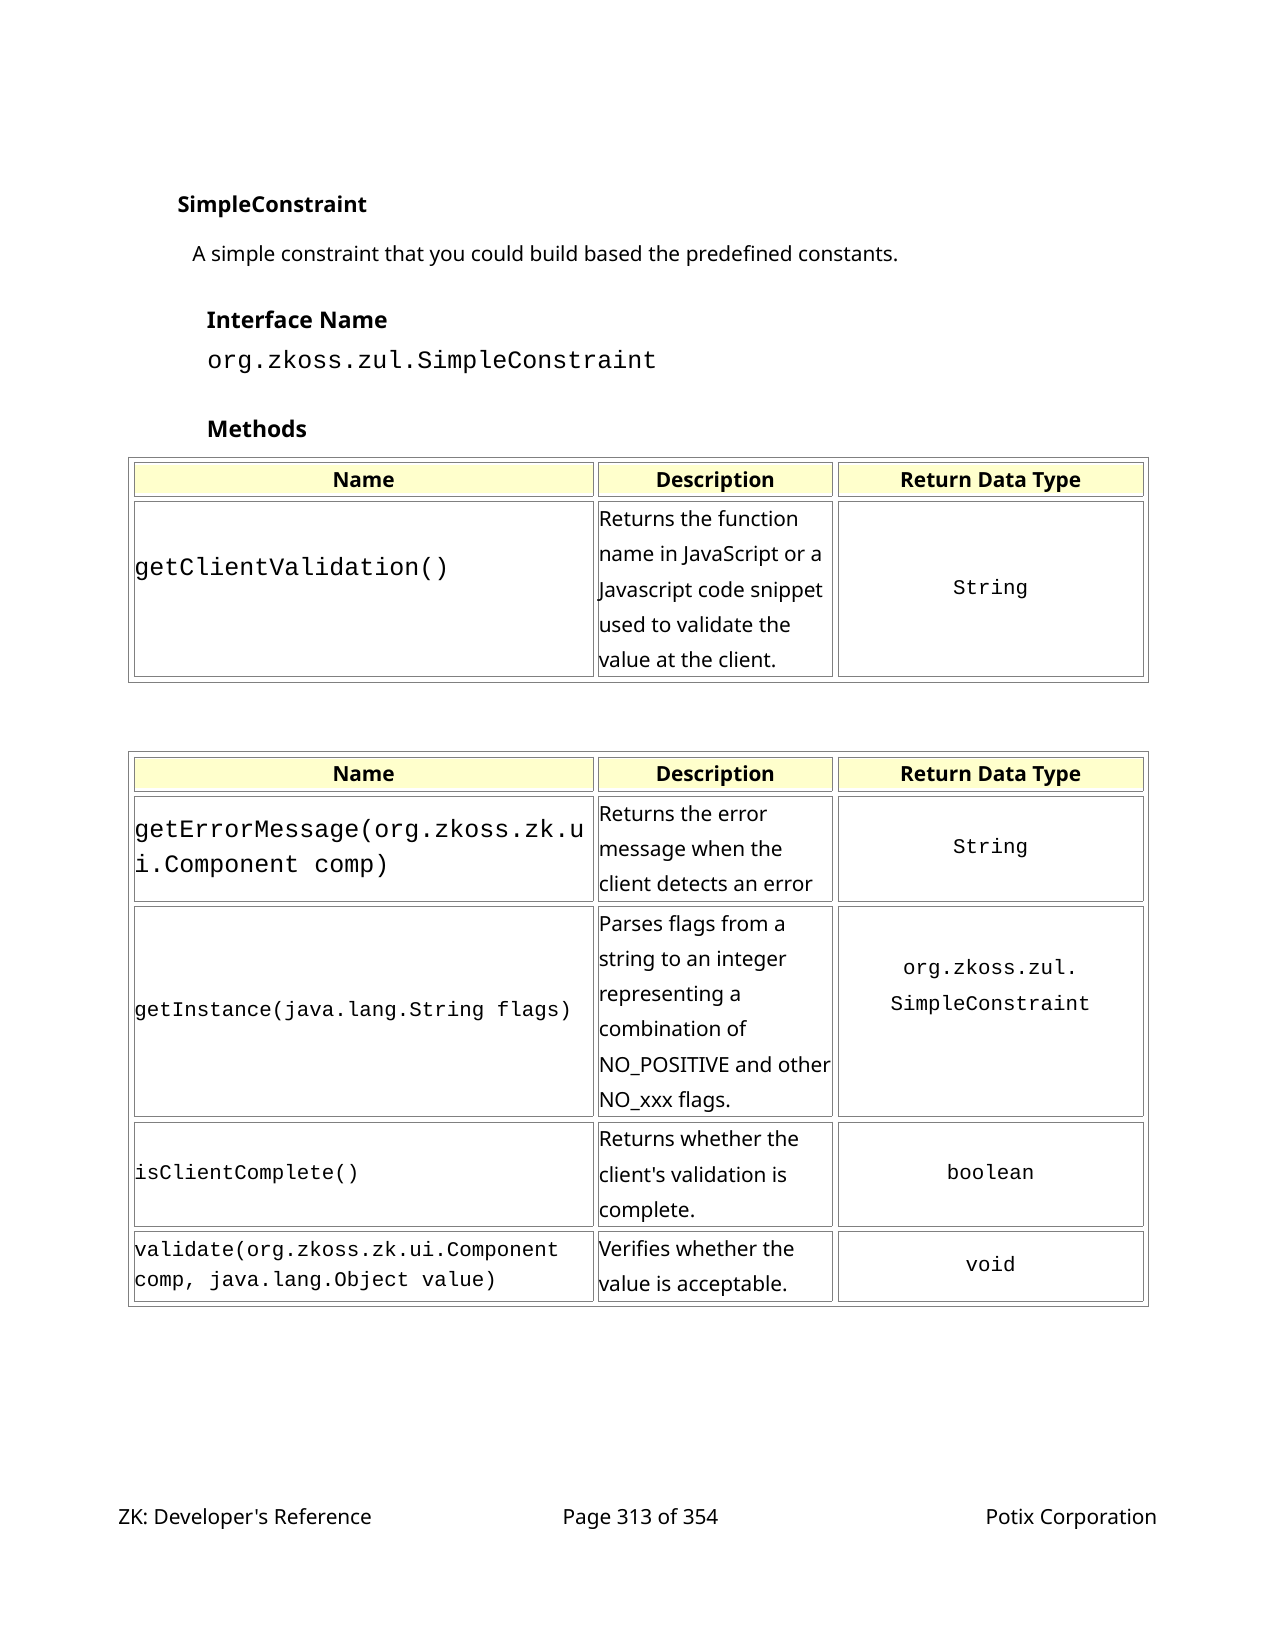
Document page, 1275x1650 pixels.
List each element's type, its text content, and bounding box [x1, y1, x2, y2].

table_cell void [835, 1226, 1146, 1301]
table_cell isClientComplete() [131, 1116, 596, 1226]
table_cell Returns whether the client's validation is complete. [596, 1116, 835, 1226]
subtitle Interface Name [207, 304, 1157, 336]
table_cell getErrorMessage(org.zkoss.zk.ui.Component comp) [131, 791, 596, 901]
table_header Return Data Type [835, 752, 1146, 791]
table_cell getInstance(java.lang.String flags) [131, 901, 596, 1116]
table_cell getClientValidation() [131, 496, 596, 676]
table_header Description [596, 752, 835, 791]
text A simple constraint that you could build based the predefined constants. [118, 239, 1157, 268]
subtitle SimpleConstraint [177, 189, 1157, 219]
table_cell String [835, 496, 1146, 676]
table_cell boolean [835, 1116, 1146, 1226]
table_header Name [131, 458, 596, 496]
text org.zkoss.zul.SimpleConstraint [118, 348, 1157, 376]
table_header Return Data Type [835, 458, 1146, 496]
table_header Description [596, 458, 835, 496]
table_cell Returns the function name in JavaScript or a Javascript code snippet used to validate the value at the client. [596, 496, 835, 676]
subtitle Methods [207, 413, 1157, 444]
table_header Name [131, 752, 596, 791]
table_cell validate(org.zkoss.zk.ui.Component comp, java.lang.Object value) [131, 1226, 596, 1301]
table_cell Verifies whether the value is acceptable. [596, 1226, 835, 1301]
table_cell org.zkoss.zul. SimpleConstraint [835, 901, 1146, 1116]
table_cell String [835, 791, 1146, 901]
table_cell Returns the error message when the client detects an error [596, 791, 835, 901]
table_cell Parses flags from a string to an integer representing a combination of NO_POSITIVE and other NO_xxx flags. [596, 901, 835, 1116]
